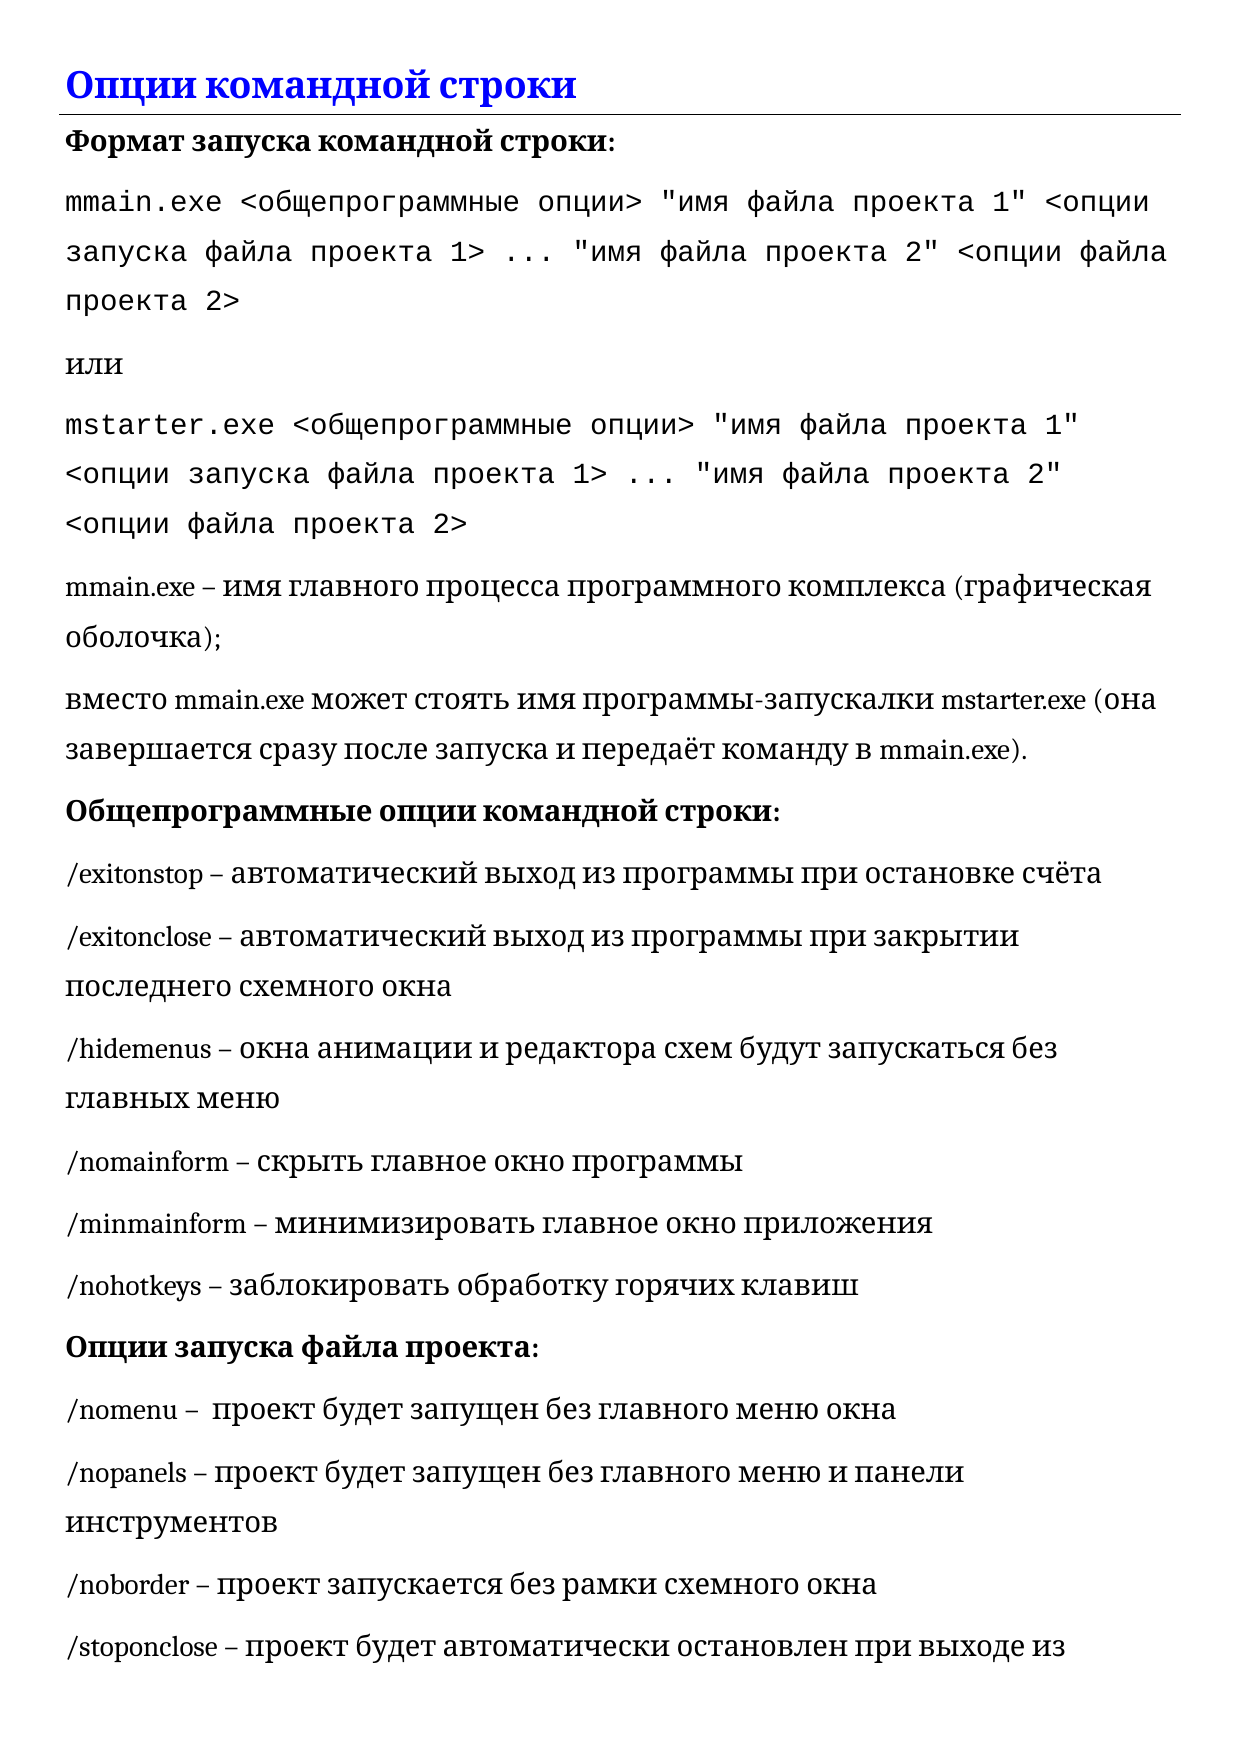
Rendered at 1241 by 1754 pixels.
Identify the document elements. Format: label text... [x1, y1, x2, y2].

table_cell Формат запуска командной строки: mmain.exe <общепрограммные опции> "имя файла проекта 1" <опции запуска файла проекта 1> ... "имя файла проекта 2" <опции файла проекта 2> или mstarter.exe <общепрограммные опции> "имя файла проекта 1" <опции запуска файла проекта 1> ... "имя файла проекта 2" <опции файла проекта 2> mmain.exe – имя главного процесса программного комплекса (графическая оболочка); вместо mmain.exe может стоять имя программы-запускалки mstarter.exe (она завершается сразу после запуска и передаёт команду в mmain.exe). Общепрограммные опции командной строки: /exitonstop – автоматический выход из программы при остановке счёта /exitonclose – автоматический выход из программы при закрытии последнего схемного окна /hidemenus – окна анимации и редактора схем будут запускаться без главных меню /nomainform – скрыть главное окно программы /minmainform – минимизировать главное окно приложения /nohotkeys – заблокировать обработку горячих клавиш Опции запуска файла проекта: /nomenu – проект будет запущен без главного меню окна /nopanels – проект будет запущен без главного меню и панели инструментов /noborder – проект запускается без рамки схемного окна /stoponclose – проект будет автоматически остановлен при выходе из [59, 115, 1181, 1670]
table_header Опции командной строки [59, 59, 1181, 114]
